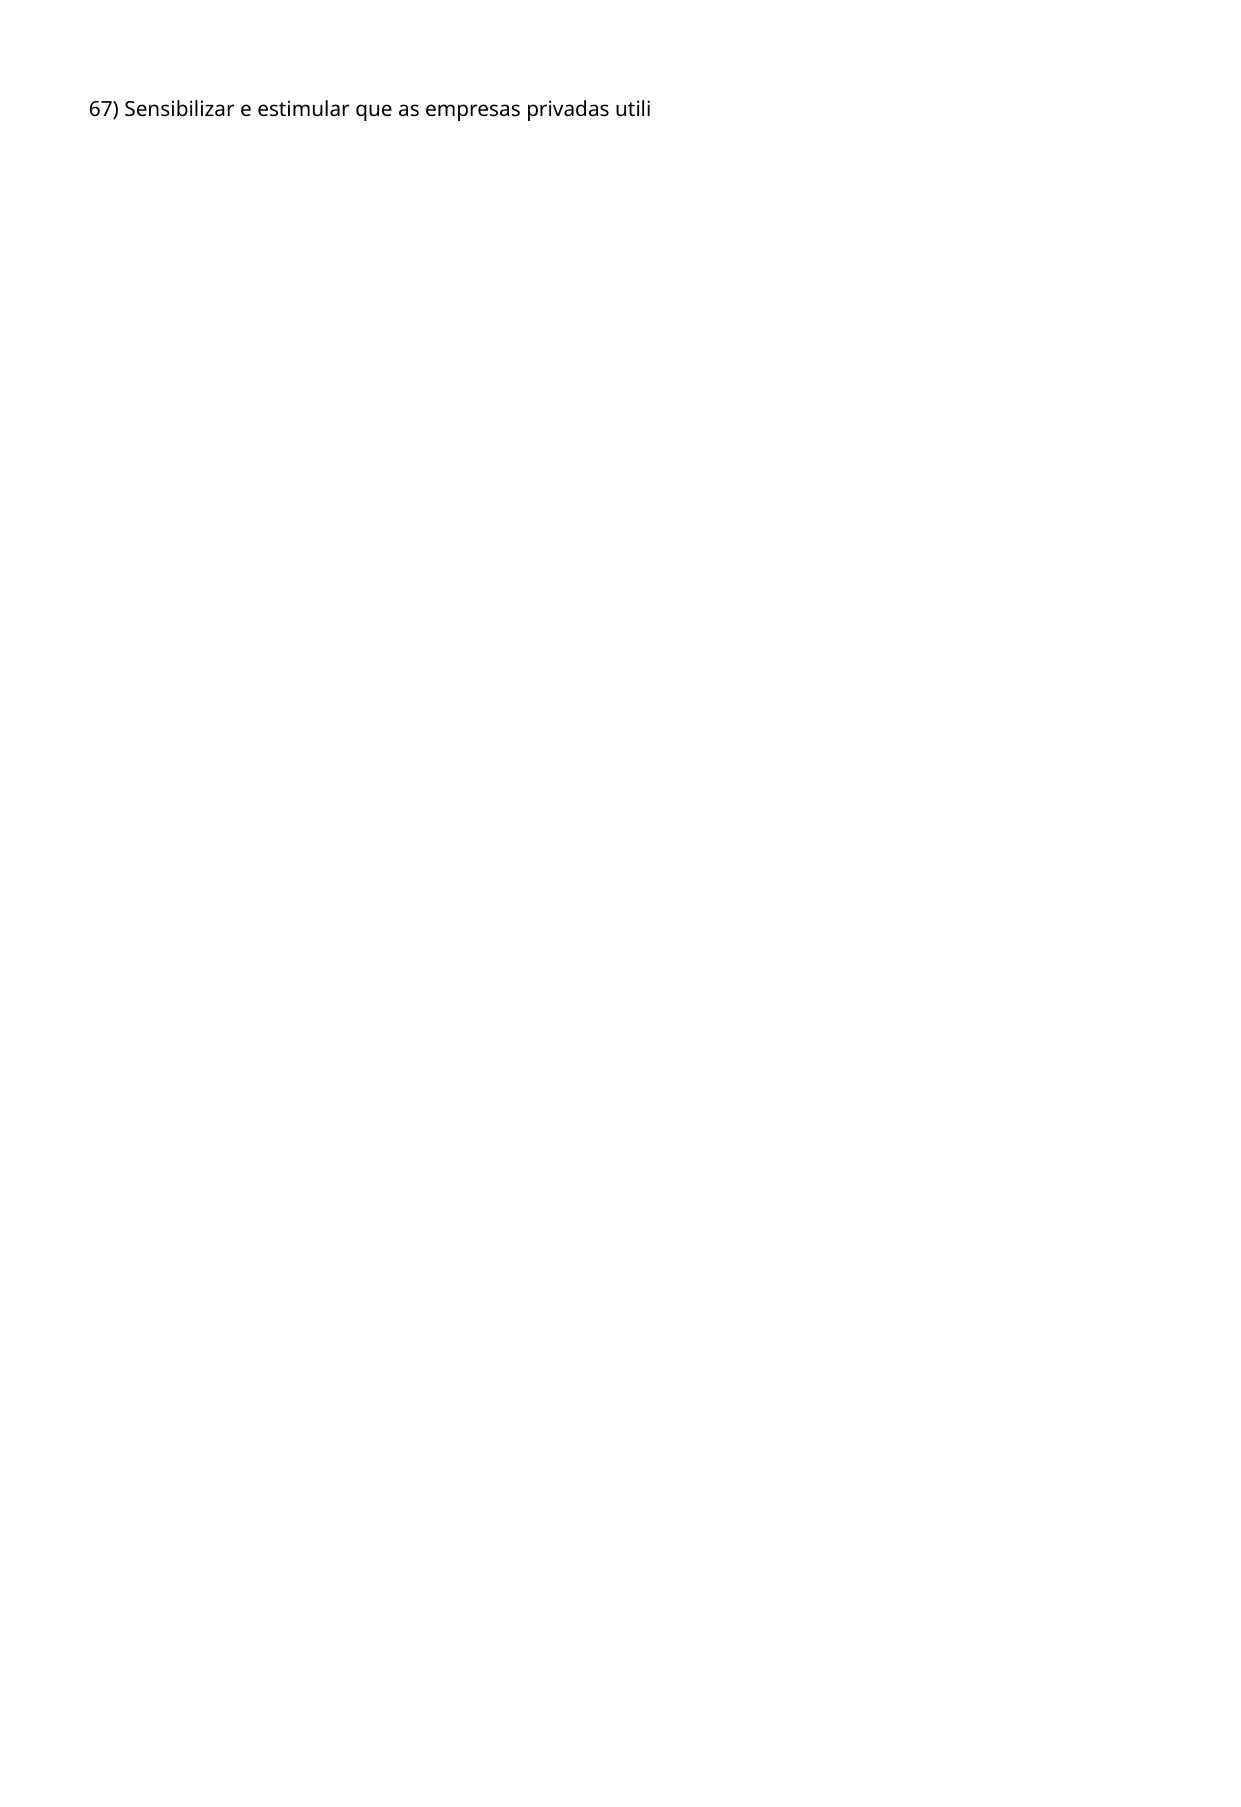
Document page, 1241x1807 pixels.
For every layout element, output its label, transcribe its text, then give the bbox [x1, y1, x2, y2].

text 67) Sensibilizar e estimular que as empresas privadas utili [89, 94, 1159, 122]
